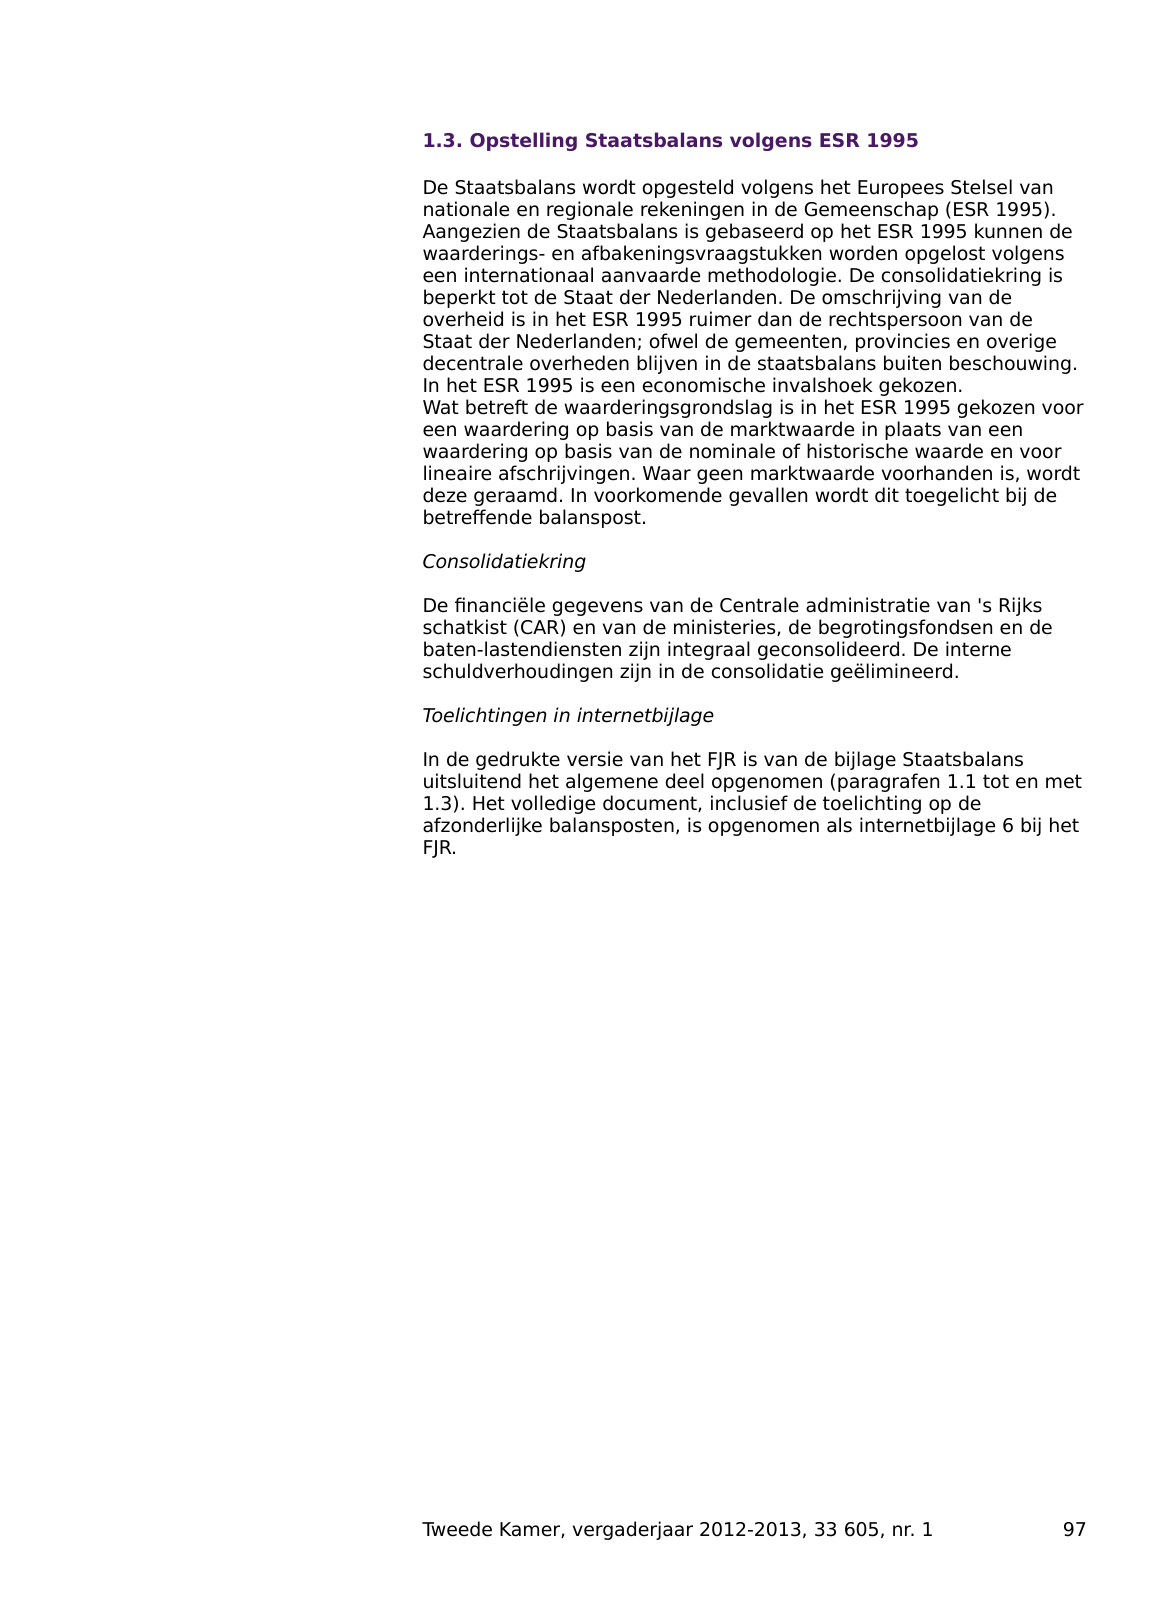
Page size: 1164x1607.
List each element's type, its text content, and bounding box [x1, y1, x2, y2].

text De financiële gegevens van de Centrale administratie van 's Rijks schatkist (CAR) en van de ministeries, de begrotingsfondsen en de baten-lastendiensten zijn integraal geconsolideerd. De interne schuldverhoudingen zijn in de consolidatie geëlimineerd. [422, 595, 1087, 683]
text De Staatsbalans wordt opgesteld volgens het Europees Stelsel van nationale en regionale rekeningen in de Gemeenschap (ESR 1995). Aangezien de Staatsbalans is gebaseerd op het ESR 1995 kunnen de waarderings- en afbakeningsvraagstukken worden opgelost volgens een internationaal aanvaarde methodologie. De consolidatiekring is beperkt tot de Staat der Nederlanden. De omschrijving van de overheid is in het ESR 1995 ruimer dan de rechtspersoon van de Staat der Nederlanden; ofwel de gemeenten, provincies en overige decentrale overheden blijven in de staatsbalans buiten beschouwing. In het ESR 1995 is een economische invalshoek gekozen. [422, 177, 1087, 397]
text In de gedrukte versie van het FJR is van de bijlage Staatsbalans uitsluitend het algemene deel opgenomen (paragrafen 1.1 tot en met 1.3). Het volledige document, inclusief de toelichting op de afzonderlijke balansposten, is opgenomen als internetbijlage 6 bij het FJR. [422, 749, 1087, 859]
subtitle 1.3. Opstelling Staatsbalans volgens ESR 1995 [422, 130, 1087, 152]
text Wat betreft de waarderingsgrondslag is in het ESR 1995 gekozen voor een waardering op basis van de marktwaarde in plaats van een waardering op basis van de nominale of historische waarde en voor lineaire afschrijvingen. Waar geen marktwaarde voorhanden is, wordt deze geraamd. In voorkomende gevallen wordt dit toegelicht bij de betreffende balanspost. [422, 397, 1087, 528]
subtitle Consolidatiekring [422, 551, 1087, 573]
subtitle Toelichtingen in internetbijlage [422, 705, 1087, 727]
